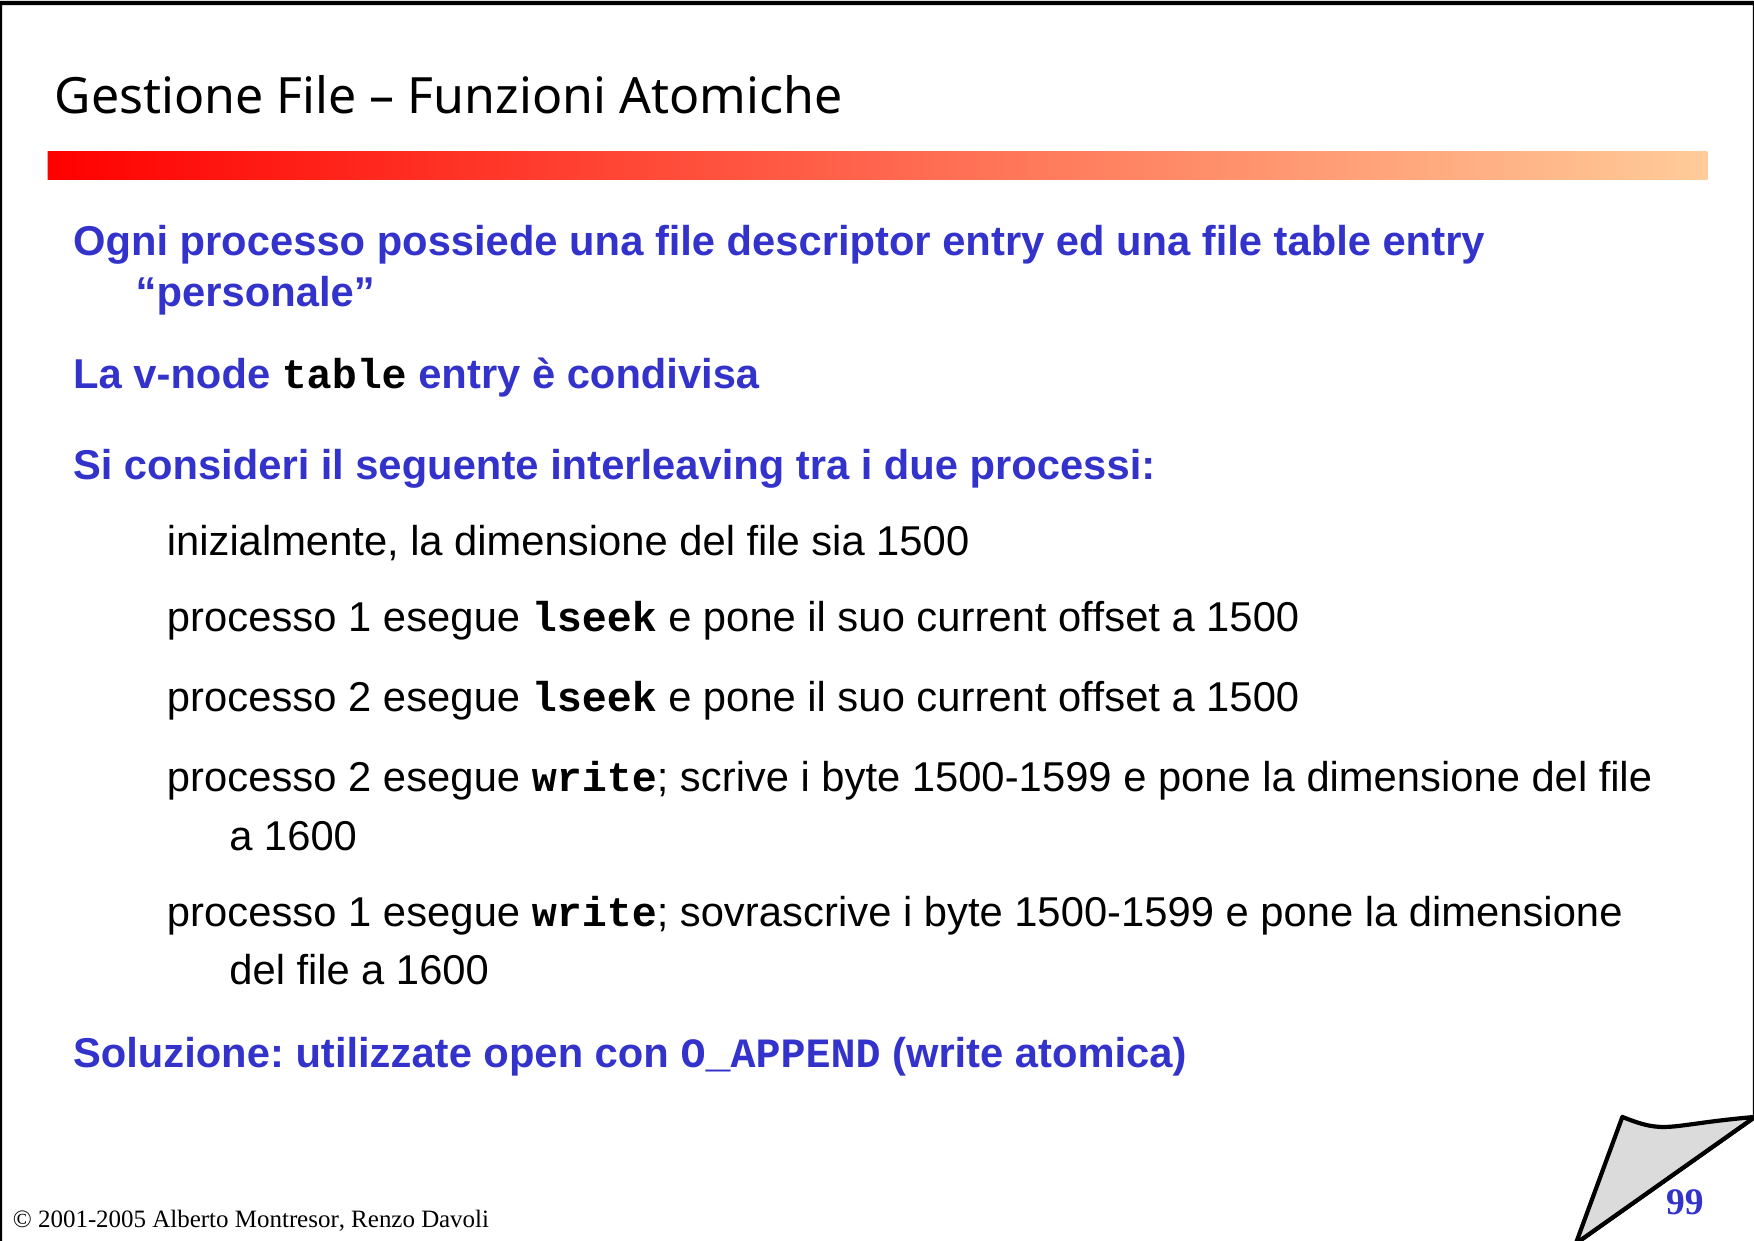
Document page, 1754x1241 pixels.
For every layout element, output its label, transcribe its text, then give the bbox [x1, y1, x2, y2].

title Gestione File – Funzioni Atomiche [40, 49, 1714, 144]
list Ogni processo possiede una file descriptor entry ed una file table entry “personale” La v-node table entry è condivisa Si consideri il seguente interleaving tra i due processi: inizialmente, la dimensione del file sia 1500 processo 1 esegue lseek e pone il suo current offset a 1500 processo 2 esegue lseek e pone il suo current offset a 1500 processo 2 esegue write; scrive i byte 1500-1599 e pone la dimensione del file a 1600 processo 1 esegue write; sovrascrive i byte 1500-1599 e pone la dimensione del file a 1600 Soluzione: utilizzate open con O_APPEND (write atomica) [58, 206, 1696, 1180]
